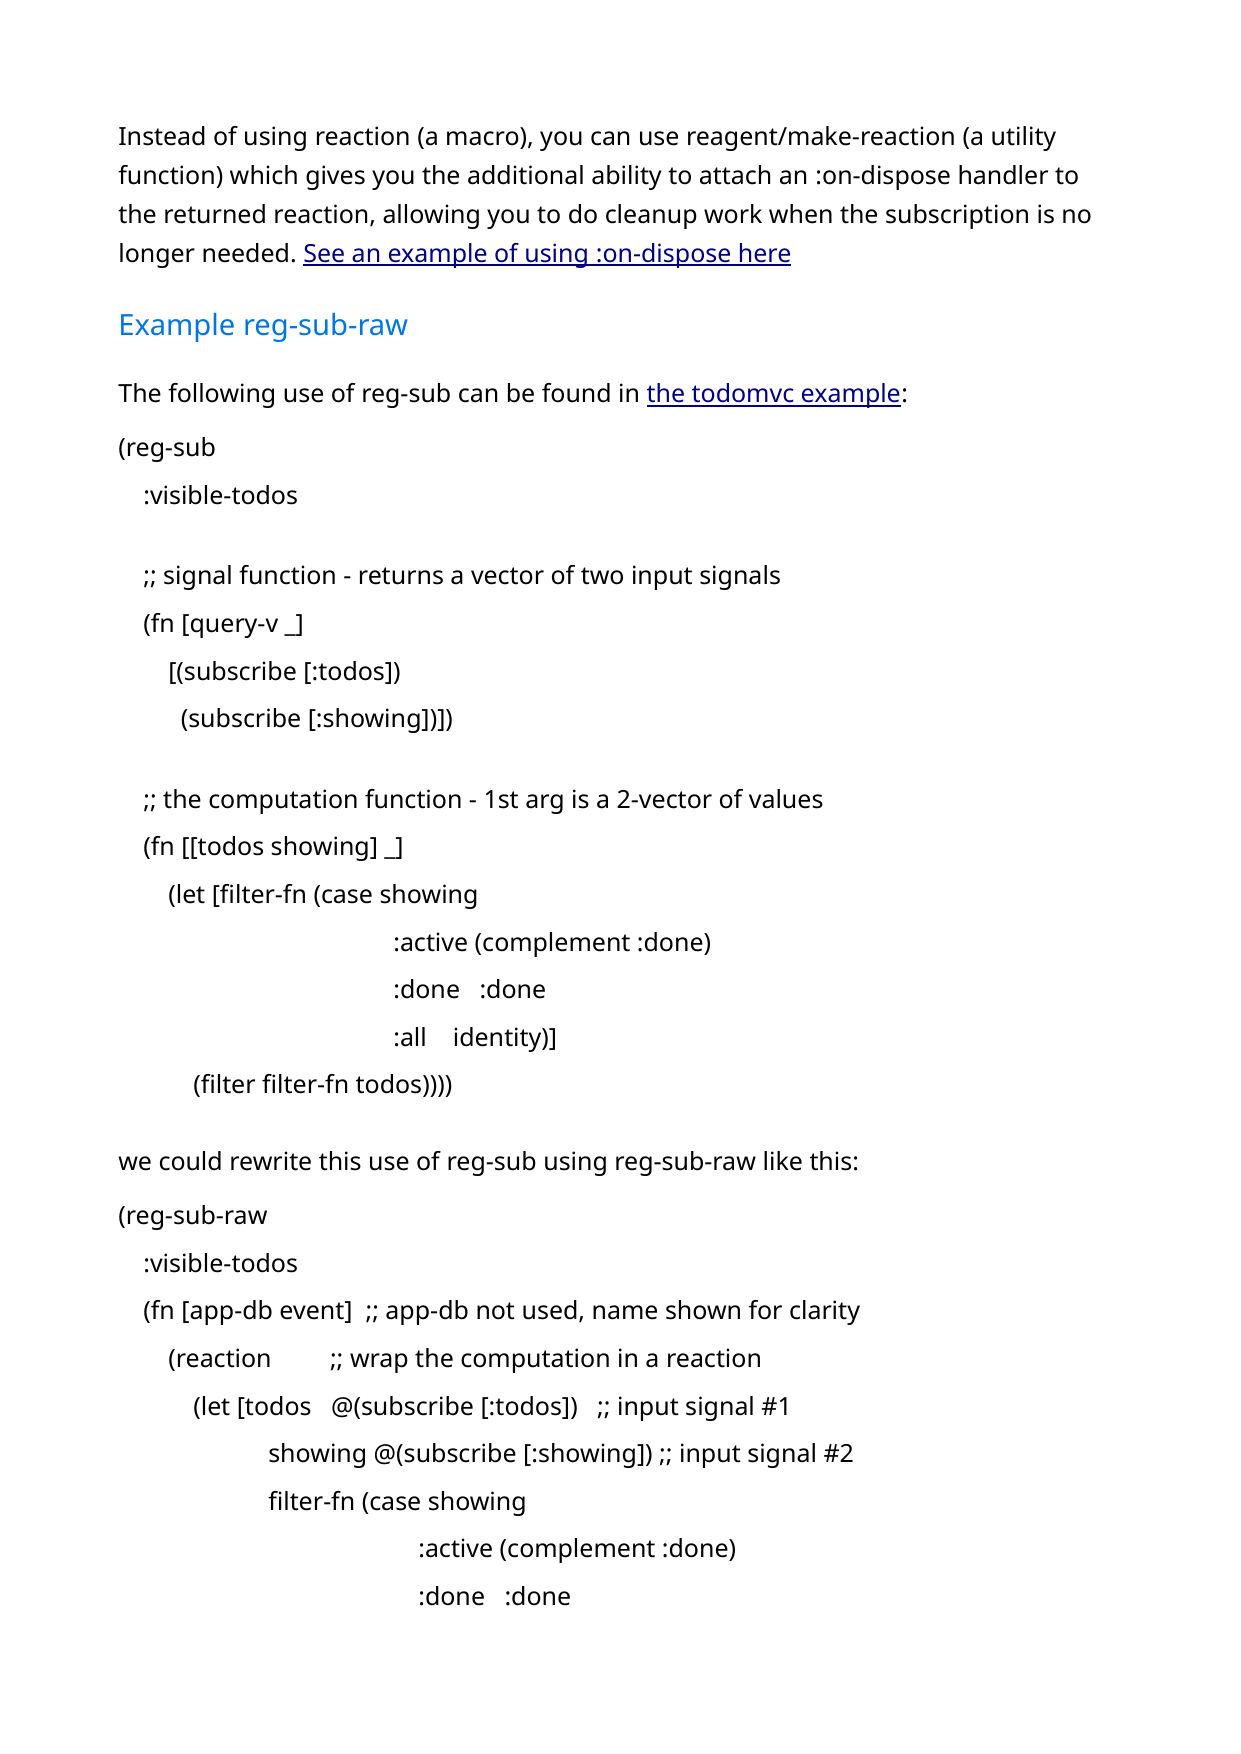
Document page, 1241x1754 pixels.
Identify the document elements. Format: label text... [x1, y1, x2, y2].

text we could rewrite this use of reg-sub using reg-sub-raw like this: [118, 1144, 1122, 1178]
text (fn [app-db event] ;; app-db not used, name shown for clarity [118, 1293, 1122, 1327]
text The following use of reg-sub can be found in the todomvc example: [118, 376, 1122, 410]
subtitle Example reg-sub-raw [118, 304, 1122, 344]
text (let [todos @(subscribe [:todos]) ;; input signal #1 [118, 1388, 1122, 1422]
text ;; signal function - returns a vector of two input signals [118, 558, 1122, 592]
text Instead of using reaction (a macro), you can use reagent/make-reaction (a utility function) which gives you the additional ability to attach an :on-dispose handler to the returned reaction, allowing you to do cleanup work when the subscription is no longer needed. See an example of using :on-dispose here [118, 118, 1122, 270]
text :all identity)] [118, 1019, 1122, 1053]
text :active (complement :done) [118, 924, 1122, 958]
text ;; the computation function - 1st arg is a 2-vector of values [118, 781, 1122, 815]
text :active (complement :done) [118, 1531, 1122, 1565]
text (reg-sub [118, 430, 1122, 464]
text :visible-todos [118, 1245, 1122, 1279]
text (reaction ;; wrap the computation in a reaction [118, 1341, 1122, 1375]
text (reg-sub-raw [118, 1198, 1122, 1232]
text (let [filter-fn (case showing [118, 877, 1122, 911]
text (fn [query-v _] [118, 606, 1122, 639]
text filter-fn (case showing [118, 1483, 1122, 1517]
text :visible-todos [118, 477, 1122, 511]
text showing @(subscribe [:showing]) ;; input signal #2 [118, 1436, 1122, 1470]
text (subscribe [:showing])]) [118, 701, 1122, 735]
text (fn [[todos showing] _] [118, 829, 1122, 863]
text (filter filter-fn todos)))) [118, 1067, 1122, 1101]
text :done :done [118, 972, 1122, 1006]
text :done :done [118, 1579, 1122, 1613]
text [(subscribe [:todos]) [118, 653, 1122, 687]
